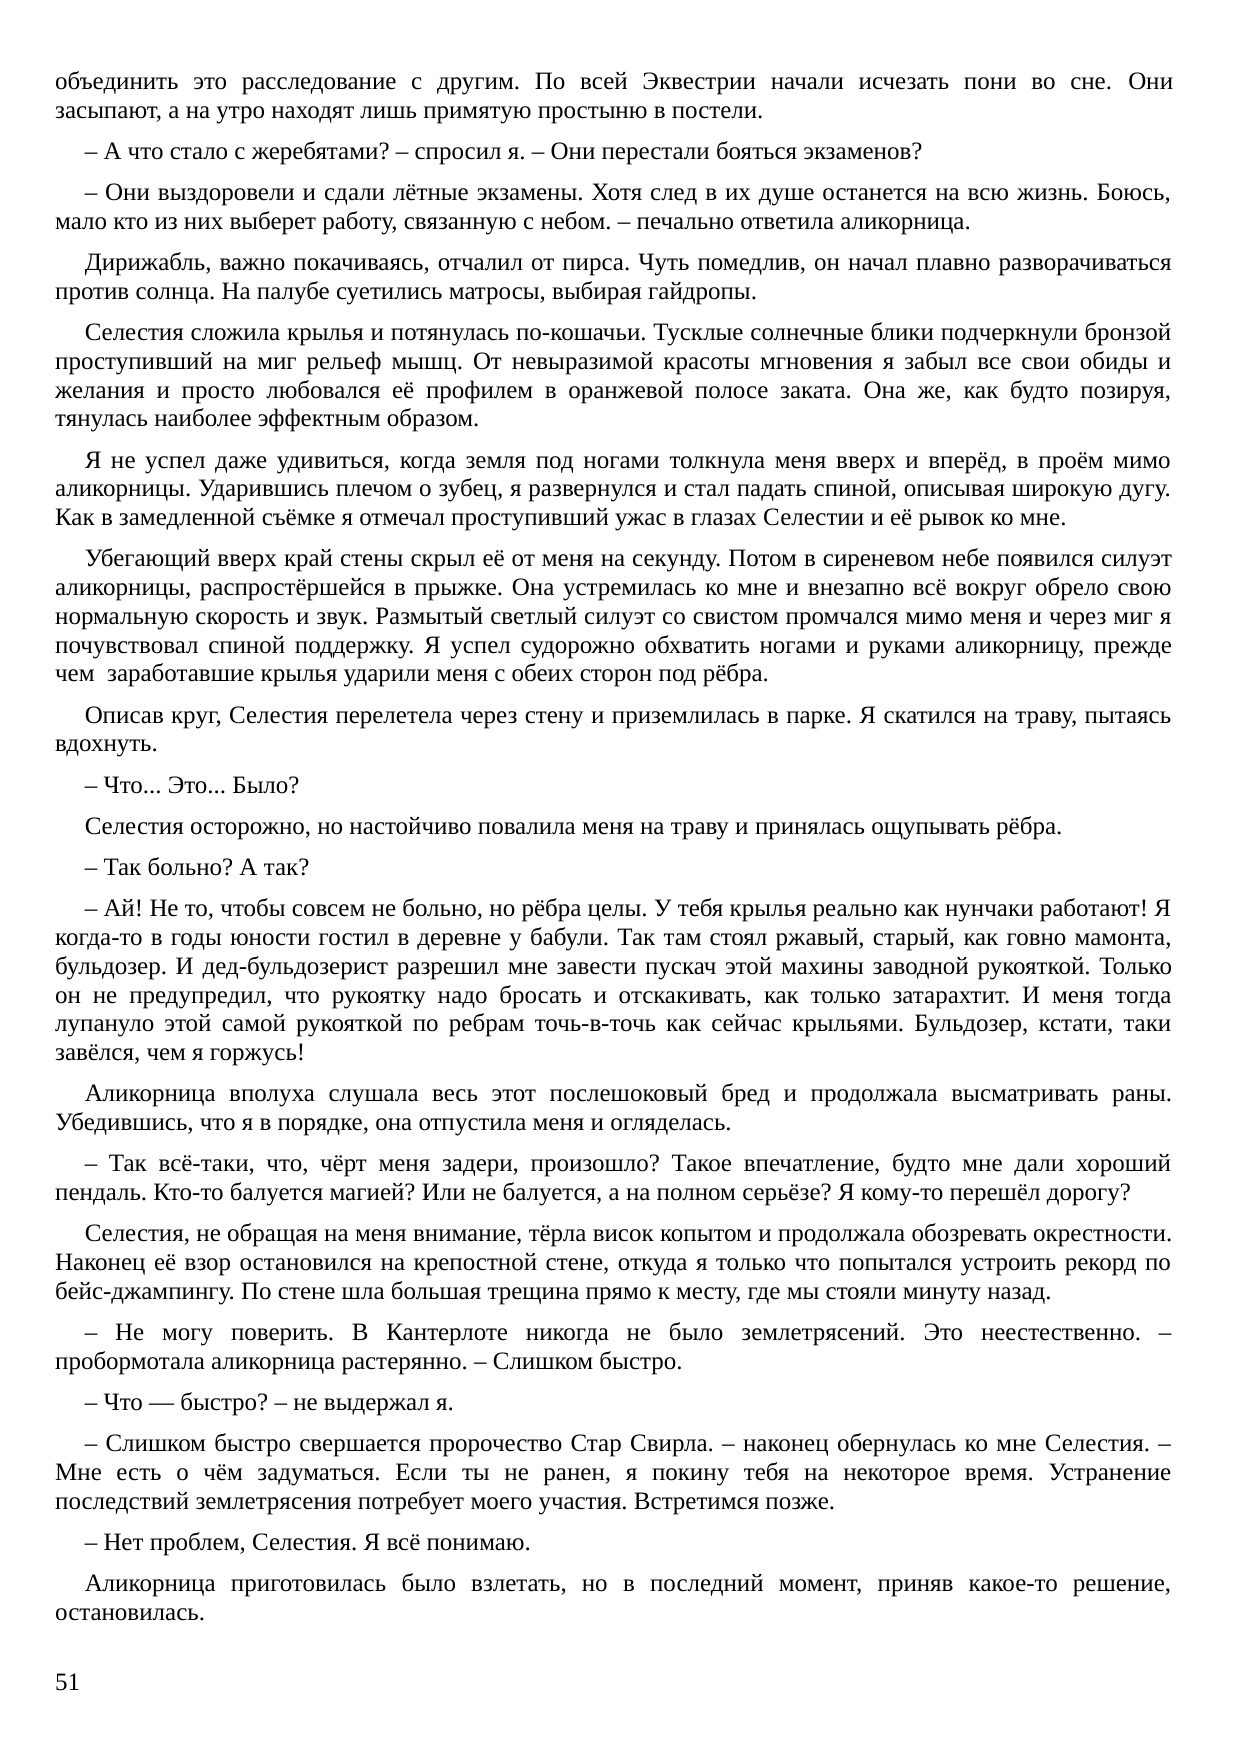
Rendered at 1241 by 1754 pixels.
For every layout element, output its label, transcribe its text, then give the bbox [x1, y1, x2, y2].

text Селестия сложила крылья и потянулась по-кошачьи. Тусклые солнечные блики подчеркнули бронзой проступивший на миг рельеф мышц. От невыразимой красоты мгновения я забыл все свои обиды и желания и просто любовался её профилем в оранжевой полосе заката. Она же, как будто позируя, тянулась наиболее эффектным образом. [55, 317, 1173, 432]
text – Они выздоровели и сдали лётные экзамены. Хотя след в их душе останется на всю жизнь. Боюсь, мало кто из них выберет работу, связанную с небом. – печально ответила аликорница. [55, 177, 1173, 235]
text – Слишком быстро свершается пророчество Стар Свирла. – наконец обернулась ко мне Селестия. – Мне есть о чём задуматься. Если ты не ранен, я покину тебя на некоторое время. Устранение последствий землетрясения потребует моего участия. Встретимся позже. [55, 1428, 1173, 1515]
text Дирижабль, важно покачиваясь, отчалил от пирса. Чуть помедлив, он начал плавно разворачиваться против солнца. На палубе суетились матросы, выбирая гайдропы. [55, 247, 1173, 305]
text – Что — быстро? – не выдержал я. [55, 1387, 1173, 1416]
text – Что... Это... Было? [55, 770, 1173, 798]
text Убегающий вверх край стены скрыл её от меня на секунду. Потом в сиреневом небе появился силуэт аликорницы, распростёршейся в прыжке. Она устремилась ко мне и внезапно всё вокруг обрело свою нормальную скорость и звук. Размытый светлый силуэт со свистом промчался мимо меня и через миг я почувствовал спиной поддержку. Я успел судорожно обхватить ногами и руками аликорницу, прежде чем заработавшие крылья ударили меня с обеих сторон под рёбра. [55, 543, 1173, 687]
text объединить это расследование с другим. По всей Эквестрии начали исчезать пони во сне. Они засыпают, а на утро находят лишь примятую простыню в постели. [55, 66, 1173, 123]
text – А что стало с жеребятами? – спросил я. – Они перестали бояться экзаменов? [55, 136, 1173, 165]
text – Нет проблем, Селестия. Я всё понимаю. [55, 1527, 1173, 1556]
text Описав круг, Селестия перелетела через стену и приземлилась в парке. Я скатился на траву, пытаясь вдохнуть. [55, 700, 1173, 757]
text Селестия, не обращая на меня внимание, тёрла висок копытом и продолжала обозревать окрестности. Наконец её взор остановился на крепостной стене, откуда я только что попытался устроить рекорд по бейс-джампингу. По стене шла большая трещина прямо к месту, где мы стояли минуту назад. [55, 1218, 1173, 1305]
text Аликорница приготовилась было взлетать, но в последний момент, приняв какое-то решение, остановилась. [55, 1568, 1173, 1626]
text – Так всё-таки, что, чёрт меня задери, произошло? Такое впечатление, будто мне дали хороший пендаль. Кто-то балуется магией? Или не балуется, а на полном серьёзе? Я кому-то перешёл дорогу? [55, 1148, 1173, 1206]
text Селестия осторожно, но настойчиво повалила меня на траву и принялась ощупывать рёбра. [55, 811, 1173, 840]
text Аликорница вполуха слушала весь этот послешоковый бред и продолжала высматривать раны. Убедившись, что я в порядке, она отпустила меня и огляделась. [55, 1078, 1173, 1136]
text – Так больно? А так? [55, 852, 1173, 881]
text – Не могу поверить. В Кантерлоте никогда не было землетрясений. Это неестественно. – пробормотала аликорница растерянно. – Слишком быстро. [55, 1317, 1173, 1375]
text Я не успел даже удивиться, когда земля под ногами толкнула меня вверх и вперёд, в проём мимо аликорницы. Ударившись плечом о зубец, я развернулся и стал падать спиной, описывая широкую дугу. Как в замедленной съёмке я отмечал проступивший ужас в глазах Селестии и её рывок ко мне. [55, 445, 1173, 531]
text – Ай! Не то, чтобы совсем не больно, но рёбра целы. У тебя крылья реально как нунчаки работают! Я когда-то в годы юности гостил в деревне у бабули. Так там стоял ржавый, старый, как говно мамонта, бульдозер. И дед-бульдозерист разрешил мне завести пускач этой махины заводной рукояткой. Только он не предупредил, что рукоятку надо бросать и отскакивать, как только затарахтит. И меня тогда лупануло этой самой рукояткой по ребрам точь-в-точь как сейчас крыльями. Бульдозер, кстати, таки завёлся, чем я горжусь! [55, 893, 1173, 1066]
